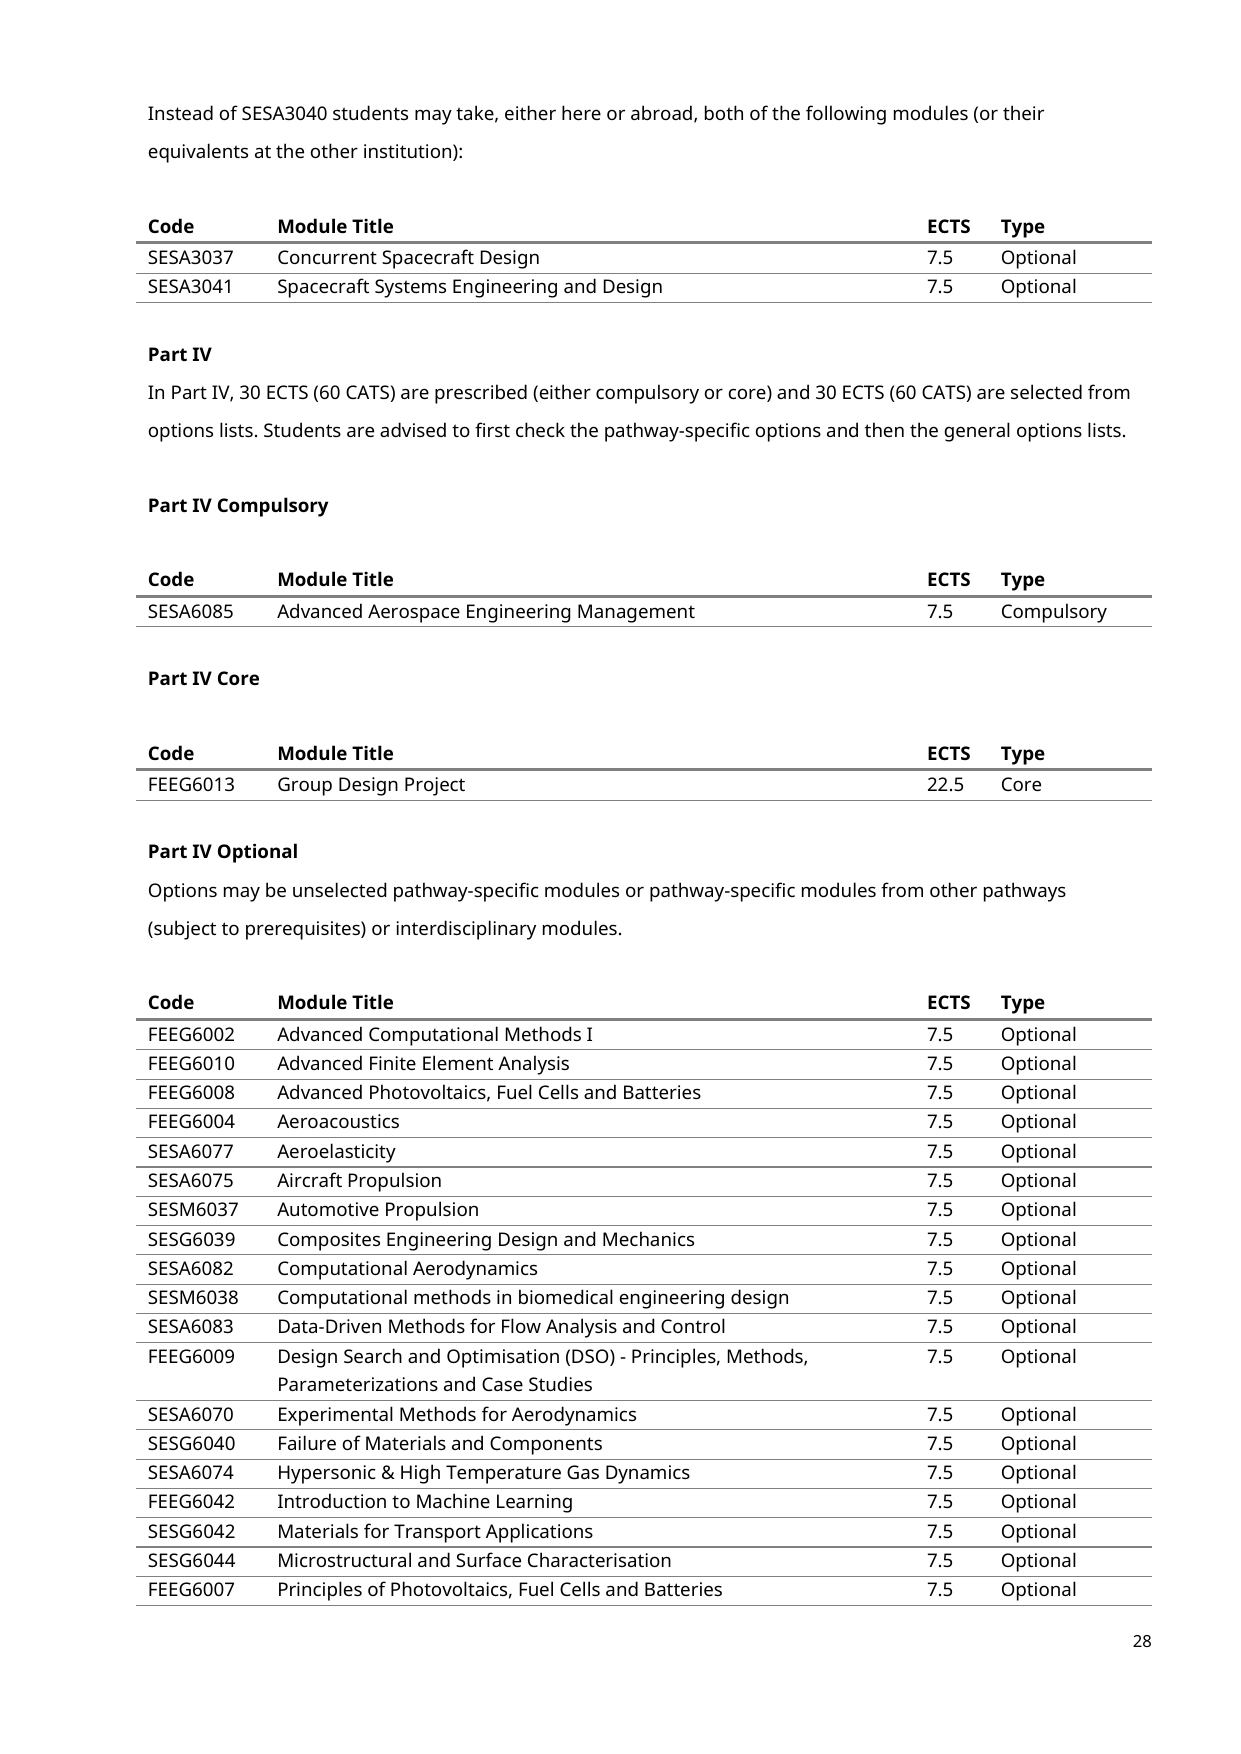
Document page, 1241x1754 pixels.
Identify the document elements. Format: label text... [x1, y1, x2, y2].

table_cell Optional [989, 1197, 1152, 1225]
table_cell Optional [989, 1548, 1152, 1576]
table_cell SESM6038 [136, 1285, 266, 1313]
table_cell Optional [989, 1109, 1152, 1137]
table_cell 7.5 [916, 1460, 989, 1488]
table_cell Optional [989, 1080, 1152, 1108]
table_cell FEEG6042 [136, 1489, 266, 1517]
table_cell Materials for Transport Applications [266, 1518, 916, 1546]
table_cell Spacecraft Systems Engineering and Design [266, 274, 916, 302]
table_cell Type [989, 567, 1152, 595]
table_cell SESM6037 [136, 1197, 266, 1225]
table_cell 7.5 [916, 1109, 989, 1137]
table_cell Module Title [266, 990, 916, 1018]
table_cell SESG6042 [136, 1518, 266, 1546]
table_cell 7.5 [916, 1050, 989, 1078]
table_cell 7.5 [916, 1197, 989, 1225]
table_cell Optional [989, 1430, 1152, 1458]
table_cell Optional [989, 1050, 1152, 1078]
table_cell Advanced Computational Methods I [266, 1021, 916, 1049]
table_cell Module Title [266, 213, 916, 241]
table_cell 7.5 [916, 1138, 989, 1166]
table_cell Code [136, 990, 266, 1018]
table_cell Part IV Optional Options may be unselected pathway-specific modules or pathway-specific modules from other pathways (subject to prerequisites) or interdisciplinary modules. [136, 801, 1152, 990]
table_cell Optional [989, 244, 1152, 273]
table_cell Principles of Photovoltaics, Fuel Cells and Batteries [266, 1577, 916, 1605]
table_cell Group Design Project [266, 771, 916, 799]
table_cell Microstructural and Surface Characterisation [266, 1548, 916, 1576]
table_cell SESA6070 [136, 1401, 266, 1429]
table_cell FEEG6002 [136, 1021, 266, 1049]
table_cell FEEG6008 [136, 1080, 266, 1108]
table_cell Computational methods in biomedical engineering design [266, 1285, 916, 1313]
table_cell SESG6040 [136, 1430, 266, 1458]
table_cell Core [989, 771, 1152, 799]
table_cell Optional [989, 1021, 1152, 1049]
table_cell Optional [989, 1255, 1152, 1283]
table_cell Optional [989, 1460, 1152, 1488]
table_cell 7.5 [916, 1577, 989, 1605]
table_cell 7.5 [916, 1168, 989, 1196]
table_cell 7.5 [916, 1080, 989, 1108]
table_cell FEEG6004 [136, 1109, 266, 1137]
table_cell Part IV In Part IV, 30 ECTS (60 CATS) are prescribed (either compulsory or core) and 30 ECTS (60 CATS) are selected from options lists. Students are advised to first check the pathway-specific options and then the general options lists. [136, 303, 1152, 454]
table_cell SESA6075 [136, 1168, 266, 1196]
table_cell FEEG6009 [136, 1343, 266, 1400]
table_cell 7.5 [916, 1401, 989, 1429]
table_cell 22.5 [916, 771, 989, 799]
table_cell Type [989, 990, 1152, 1018]
table_cell SESA3037 [136, 244, 266, 273]
table_cell Optional [989, 1138, 1152, 1166]
table_cell Optional [989, 274, 1152, 302]
table_cell Hypersonic & High Temperature Gas Dynamics [266, 1460, 916, 1488]
table_cell Computational Aerodynamics [266, 1255, 916, 1283]
table_cell 7.5 [916, 1226, 989, 1254]
table_cell Optional [989, 1518, 1152, 1546]
table_cell SESA3041 [136, 274, 266, 302]
table_cell 7.5 [916, 274, 989, 302]
table_cell 7.5 [916, 244, 989, 273]
table_cell Optional [989, 1401, 1152, 1429]
table_cell SESG6039 [136, 1226, 266, 1254]
table_cell Advanced Finite Element Analysis [266, 1050, 916, 1078]
table_cell Code [136, 213, 266, 241]
table_cell Optional [989, 1343, 1152, 1400]
table_cell ECTS [916, 740, 989, 768]
table_cell Aircraft Propulsion [266, 1168, 916, 1196]
table_cell Experimental Methods for Aerodynamics [266, 1401, 916, 1429]
table_cell Automotive Propulsion [266, 1197, 916, 1225]
table_cell Compulsory [989, 598, 1152, 626]
table_cell Instead of SESA3040 students may take, either here or abroad, both of the following modules (or their equivalents at the other institution): [136, 99, 1152, 213]
table_cell SESA6083 [136, 1314, 266, 1342]
table_cell Optional [989, 1577, 1152, 1605]
table_cell ECTS [916, 567, 989, 595]
table_cell 7.5 [916, 598, 989, 626]
table_cell Introduction to Machine Learning [266, 1489, 916, 1517]
table_cell Optional [989, 1489, 1152, 1517]
table_cell Part IV Compulsory [136, 454, 1152, 567]
table_cell 7.5 [916, 1343, 989, 1400]
table_cell Optional [989, 1285, 1152, 1313]
table_cell Design Search and Optimisation (DSO) - Principles, Methods, Parameterizations and Case Studies [266, 1343, 916, 1400]
table_cell Part IV Core [136, 627, 1152, 740]
table_cell 7.5 [916, 1430, 989, 1458]
table_cell 7.5 [916, 1255, 989, 1283]
table_cell Module Title [266, 740, 916, 768]
table_cell 7.5 [916, 1021, 989, 1049]
table_cell Code [136, 740, 266, 768]
table_cell SESA6074 [136, 1460, 266, 1488]
table_cell 7.5 [916, 1489, 989, 1517]
table_cell Advanced Photovoltaics, Fuel Cells and Batteries [266, 1080, 916, 1108]
table_cell 7.5 [916, 1285, 989, 1313]
table_cell Optional [989, 1168, 1152, 1196]
table_cell SESA6085 [136, 598, 266, 626]
table_cell Module Title [266, 567, 916, 595]
table_cell Failure of Materials and Components [266, 1430, 916, 1458]
table_cell FEEG6007 [136, 1577, 266, 1605]
table_cell SESA6077 [136, 1138, 266, 1166]
table_cell SESG6044 [136, 1548, 266, 1576]
table_cell Code [136, 567, 266, 595]
table_cell ECTS [916, 213, 989, 241]
table_cell Composites Engineering Design and Mechanics [266, 1226, 916, 1254]
table_cell Type [989, 213, 1152, 241]
table_cell Optional [989, 1226, 1152, 1254]
table_cell FEEG6013 [136, 771, 266, 799]
table_cell Advanced Aerospace Engineering Management [266, 598, 916, 626]
table_cell 7.5 [916, 1314, 989, 1342]
table_cell 7.5 [916, 1518, 989, 1546]
table_cell ECTS [916, 990, 989, 1018]
table_cell Aeroelasticity [266, 1138, 916, 1166]
table_cell Type [989, 740, 1152, 768]
table_cell Optional [989, 1314, 1152, 1342]
table_cell Data-Driven Methods for Flow Analysis and Control [266, 1314, 916, 1342]
table_cell Concurrent Spacecraft Design [266, 244, 916, 273]
table_cell FEEG6010 [136, 1050, 266, 1078]
table_cell 7.5 [916, 1548, 989, 1576]
table_cell SESA6082 [136, 1255, 266, 1283]
table_cell Aeroacoustics [266, 1109, 916, 1137]
